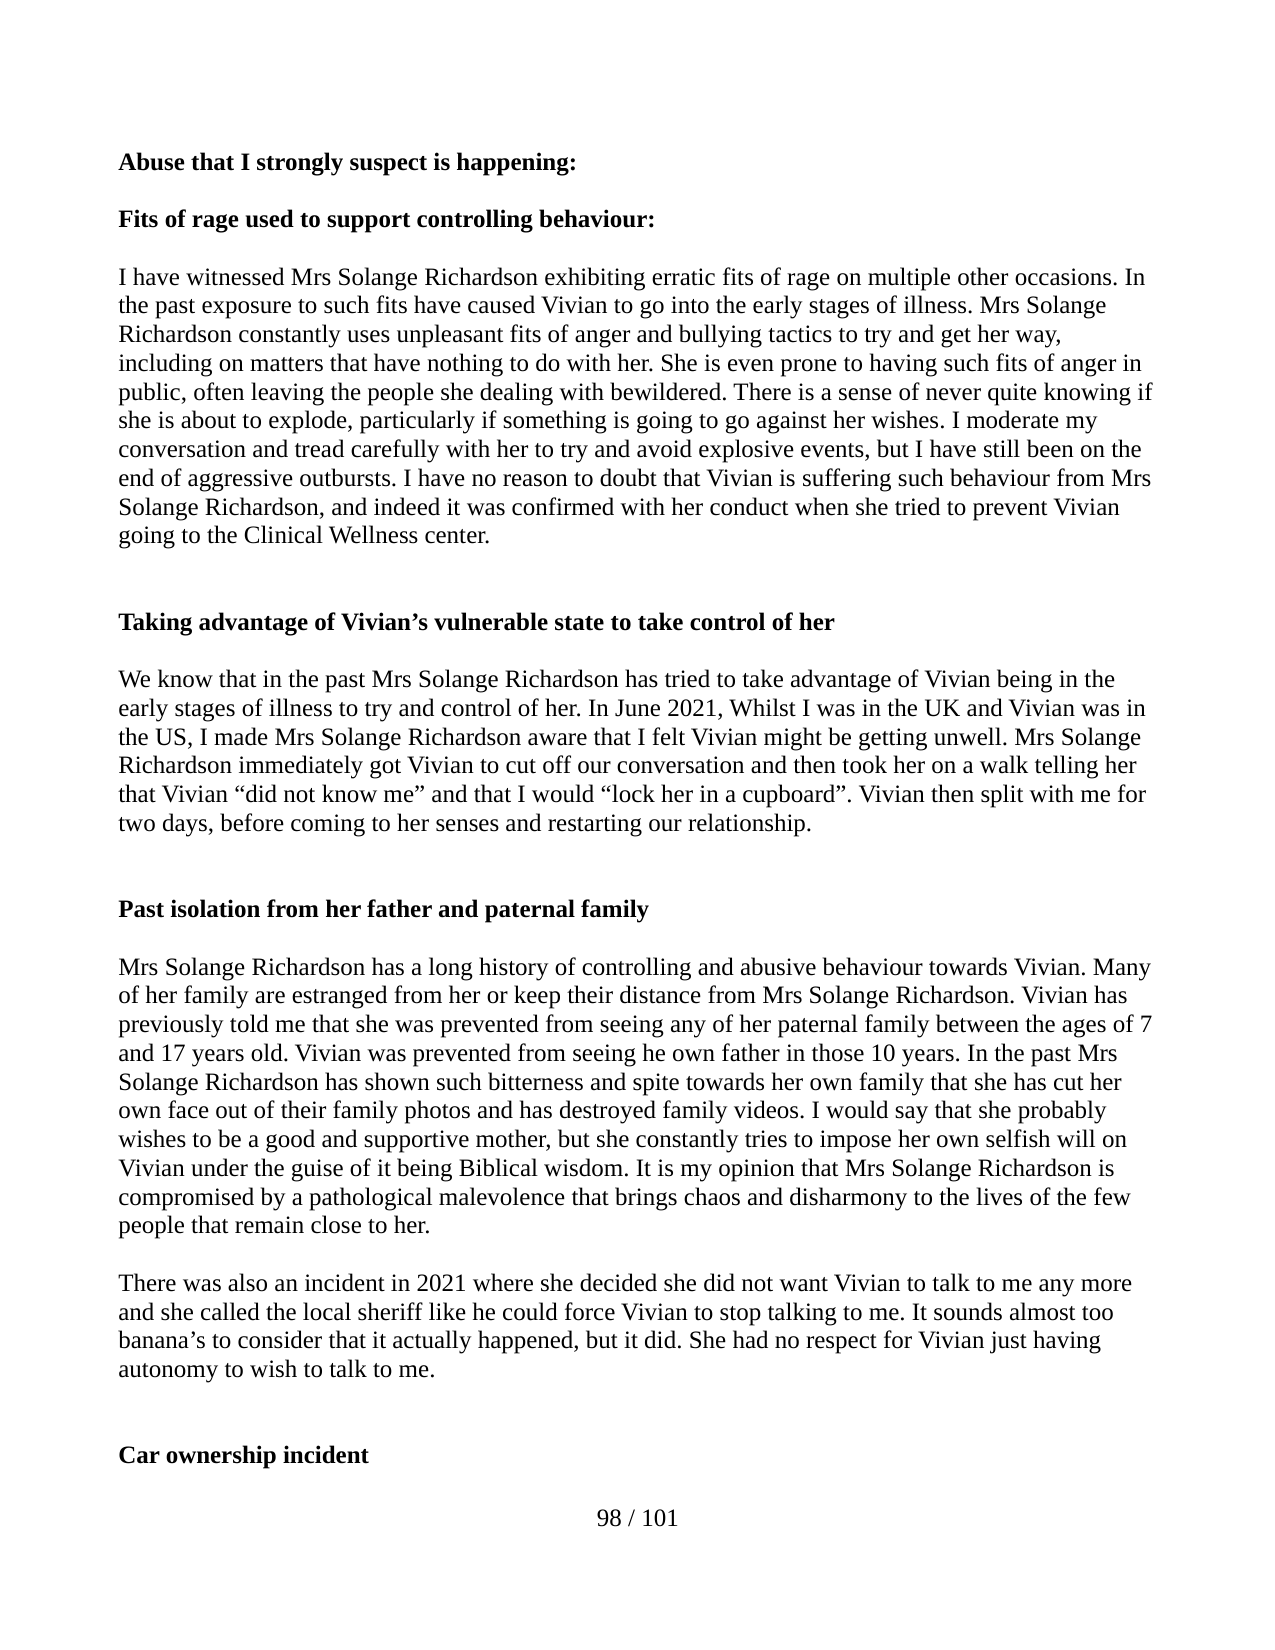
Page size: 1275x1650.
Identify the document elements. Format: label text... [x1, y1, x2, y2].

text I have witnessed Mrs Solange Richardson exhibiting erratic fits of rage on multiple other occasions. In the past exposure to such fits have caused Vivian to go into the early stages of illness. Mrs Solange Richardson constantly uses unpleasant fits of anger and bullying tactics to try and get her way, including on matters that have nothing to do with her. She is even prone to having such fits of anger in public, often leaving the people she dealing with bewildered. There is a sense of never quite knowing if she is about to explode, particularly if something is going to go against her wishes. I moderate my conversation and tread carefully with her to try and avoid explosive events, but I have still been on the end of aggressive outbursts. I have no reason to doubt that Vivian is suffering such behaviour from Mrs Solange Richardson, and indeed it was confirmed with her conduct when she tried to prevent Vivian going to the Clinical Wellness center. [118, 262, 1157, 549]
text Taking advantage of Vivian’s vulnerable state to take control of her [118, 607, 1157, 636]
text There was also an incident in 2021 where she decided she did not want Vivian to talk to me any more and she called the local sheriff like he could force Vivian to stop talking to me. It sounds almost too banana’s to consider that it actually happened, but it did. She had no respect for Vivian just having autonomy to wish to talk to me. [118, 1268, 1157, 1383]
text Abuse that I strongly suspect is happening: [118, 147, 1157, 176]
text Fits of rage used to support controlling behaviour: [118, 204, 1157, 233]
text Car ownership incident [118, 1441, 1157, 1469]
text We know that in the past Mrs Solange Richardson has tried to take advantage of Vivian being in the early stages of illness to try and control of her. In June 2021, Whilst I was in the UK and Vivian was in the US, I made Mrs Solange Richardson aware that I felt Vivian might be getting unwell. Mrs Solange Richardson immediately got Vivian to cut off our conversation and then took her on a walk telling her that Vivian “did not know me” and that I would “lock her in a cupboard”. Vivian then split with me for two days, before coming to her senses and restarting our relationship. [118, 664, 1157, 837]
text Past isolation from her father and paternal family [118, 894, 1157, 923]
text Mrs Solange Richardson has a long history of controlling and abusive behaviour towards Vivian. Many of her family are estranged from her or keep their distance from Mrs Solange Richardson. Vivian has previously told me that she was prevented from seeing any of her paternal family between the ages of 7 and 17 years old. Vivian was prevented from seeing he own father in those 10 years. In the past Mrs Solange Richardson has shown such bitterness and spite towards her own family that she has cut her own face out of their family photos and has destroyed family videos. I would say that she probably wishes to be a good and supportive mother, but she constantly tries to impose her own selfish will on Vivian under the guise of it being Biblical wisdom. It is my opinion that Mrs Solange Richardson is compromised by a pathological malevolence that brings chaos and disharmony to the lives of the few people that remain close to her. [118, 952, 1157, 1239]
